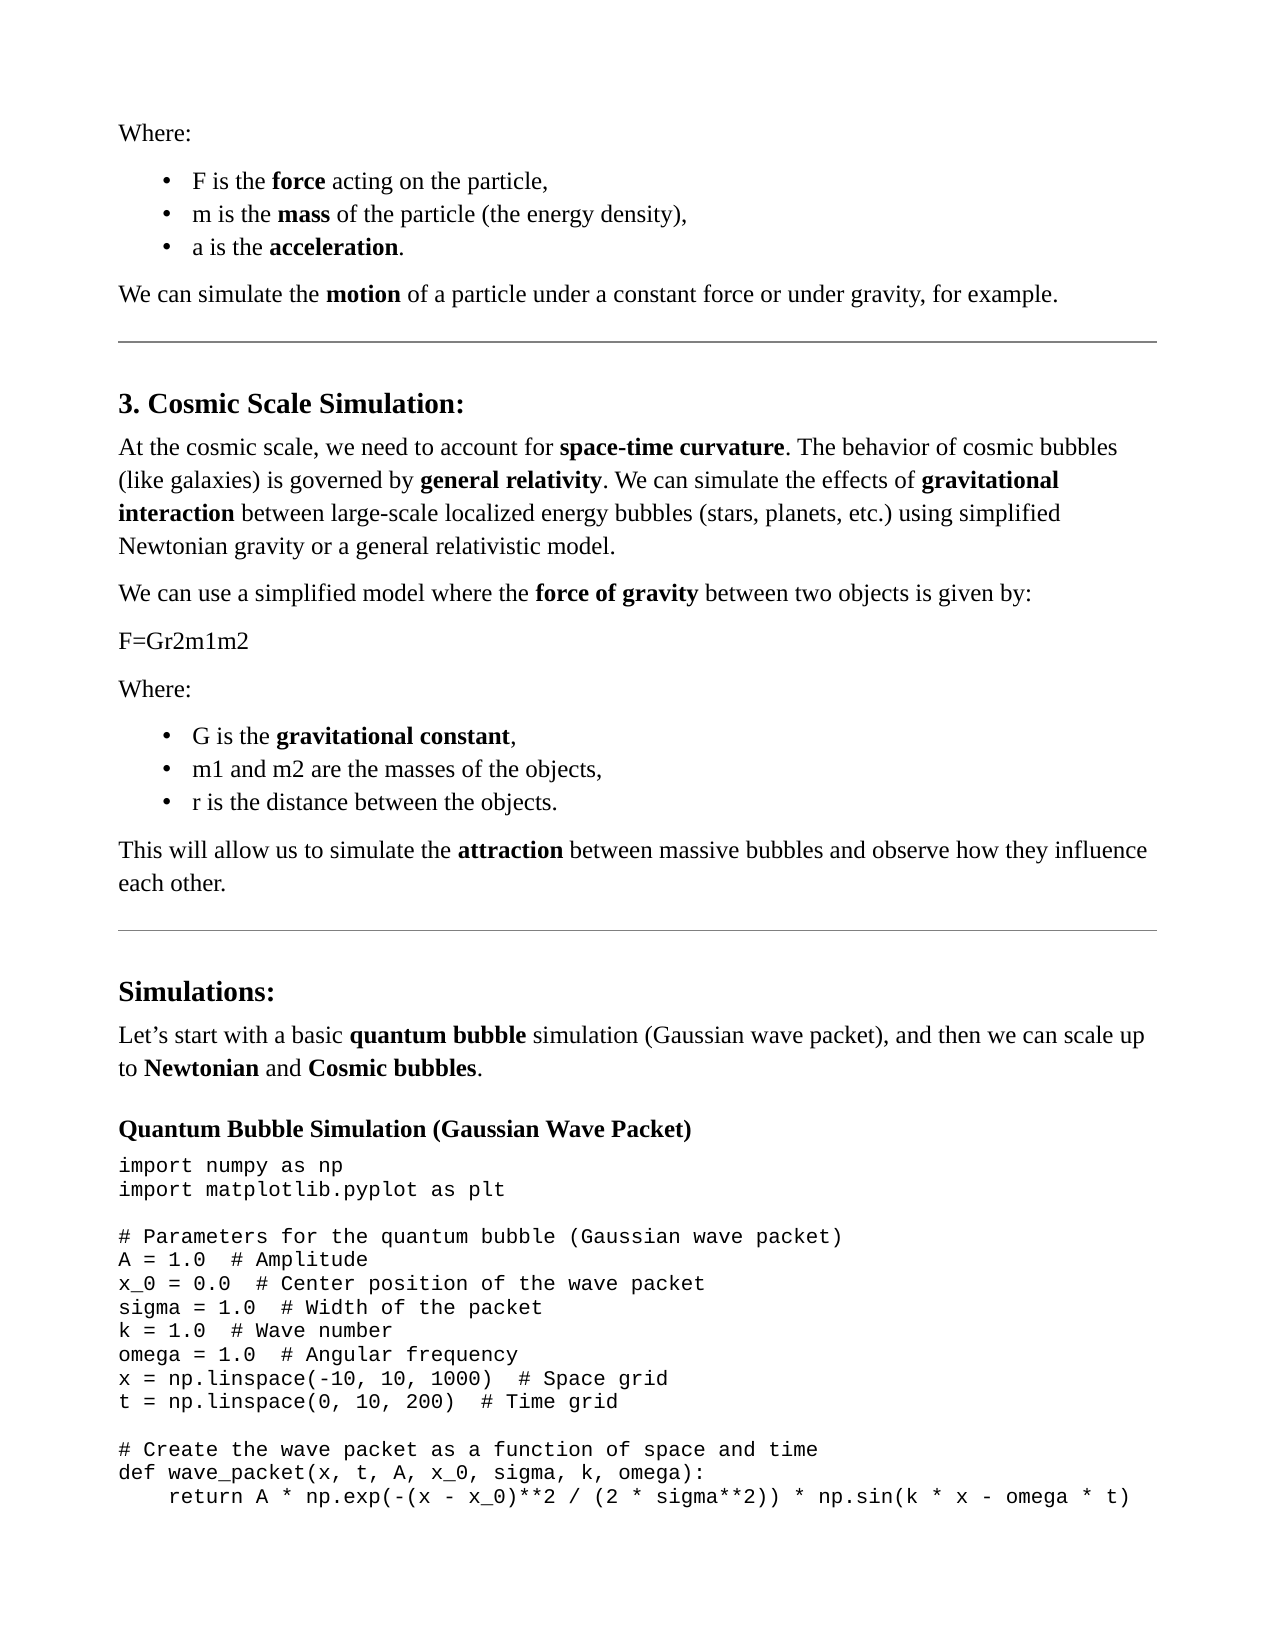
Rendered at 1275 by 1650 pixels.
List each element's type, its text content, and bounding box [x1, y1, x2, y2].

text def wave_packet(x, t, A, x_0, sigma, k, omega): [118, 1462, 1157, 1486]
text x_0 = 0.0 # Center position of the wave packet [118, 1273, 1157, 1297]
text Where: [118, 118, 1157, 147]
text sigma = 1.0 # Width of the packet [118, 1297, 1157, 1320]
text x = np.linspace(-10, 10, 1000) # Space grid [118, 1368, 1157, 1391]
list m1​ and m2​ are the masses of the objects, [162, 754, 1157, 783]
text # Parameters for the quantum bubble (Gaussian wave packet) [118, 1226, 1157, 1249]
text # Create the wave packet as a function of space and time [118, 1439, 1157, 1462]
text omega = 1.0 # Angular frequency [118, 1344, 1157, 1368]
list G is the gravitational constant, [162, 721, 1157, 750]
text F=Gr2m1​m2​​ [118, 626, 1157, 655]
text We can simulate the motion of a particle under a constant force or under gravity, for example. [118, 279, 1157, 308]
list m is the mass of the particle (the energy density), [162, 199, 1157, 227]
subtitle Quantum Bubble Simulation (Gaussian Wave Packet) [118, 1114, 1157, 1142]
text This will allow us to simulate the attraction between massive bubbles and observe how they influence each other. [118, 835, 1157, 897]
text t = np.linspace(0, 10, 200) # Time grid [118, 1391, 1157, 1415]
text k = 1.0 # Wave number [118, 1320, 1157, 1344]
subtitle Simulations: [118, 974, 1157, 1008]
text A = 1.0 # Amplitude [118, 1249, 1157, 1273]
list F is the force acting on the particle, [162, 166, 1157, 194]
text Where: [118, 674, 1157, 702]
text import numpy as np [118, 1155, 1157, 1178]
text At the cosmic scale, we need to account for space-time curvature. The behavior of cosmic bubbles (like galaxies) is governed by general relativity. We can simulate the effects of gravitational interaction between large-scale localized energy bubbles (stars, planets, etc.) using simplified Newtonian gravity or a general relativistic model. [118, 432, 1157, 560]
list a is the acceleration. [162, 232, 1157, 261]
subtitle 3. Cosmic Scale Simulation: [118, 386, 1157, 419]
text Let’s start with a basic quantum bubble simulation (Gaussian wave packet), and then we can scale up to Newtonian and Cosmic bubbles. [118, 1021, 1157, 1082]
text import matplotlib.pyplot as plt [118, 1178, 1157, 1202]
list r is the distance between the objects. [162, 787, 1157, 816]
text We can use a simplified model where the force of gravity between two objects is given by: [118, 578, 1157, 607]
text return A * np.exp(-(x - x_0)**2 / (2 * sigma**2)) * np.sin(k * x - omega * t) [118, 1486, 1157, 1509]
